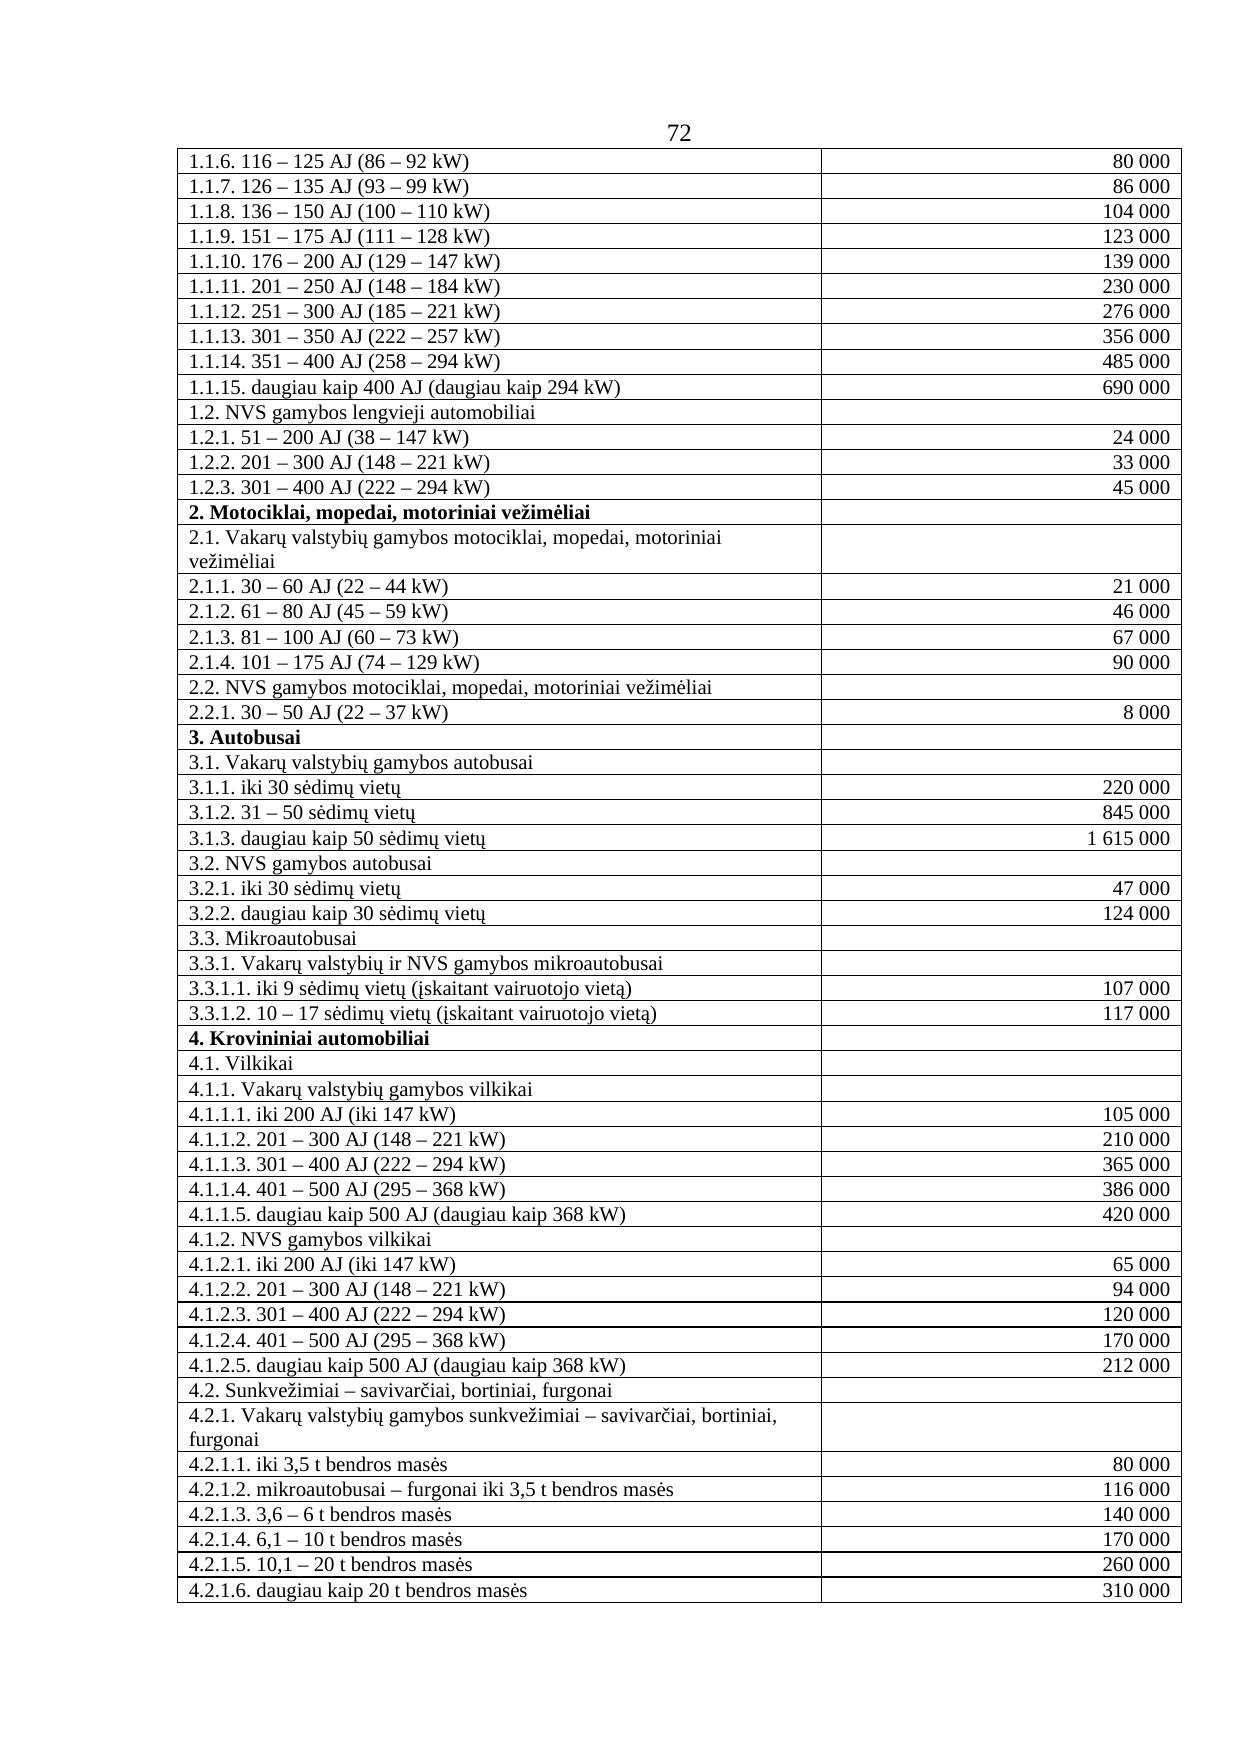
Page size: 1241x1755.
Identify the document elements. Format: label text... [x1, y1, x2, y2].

table_cell 4.1.1.2. 201 – 300 AJ (148 – 221 kW) [178, 1127, 821, 1151]
table_cell 1.1.13. 301 – 350 AJ (222 – 257 kW) [178, 324, 821, 348]
table_cell 1.2.1. 51 – 200 AJ (38 – 147 kW) [178, 425, 821, 449]
table_cell 3.2.2. daugiau kaip 30 sėdimų vietų [178, 901, 821, 925]
table_cell [822, 525, 1181, 573]
table_cell 4.2.1.2. mikroautobusai – furgonai iki 3,5 t bendros masės [178, 1477, 821, 1501]
table_cell 65 000 [822, 1252, 1181, 1276]
table_cell 4.2.1.5. 10,1 – 20 t bendros masės [178, 1553, 821, 1576]
table_cell 46 000 [822, 600, 1181, 623]
table_cell 170 000 [822, 1527, 1181, 1551]
table_cell 1.1.6. 116 – 125 AJ (86 – 92 kW) [178, 149, 821, 173]
table_cell [822, 1403, 1181, 1451]
table_cell 80 000 [822, 1452, 1181, 1476]
table_cell 365 000 [822, 1152, 1181, 1176]
table_cell 2.2.1. 30 – 50 AJ (22 – 37 kW) [178, 700, 821, 724]
table_cell 4.1.1.1. iki 200 AJ (iki 147 kW) [178, 1102, 821, 1126]
table_cell 4.2.1. Vakarų valstybių gamybos sunkvežimiai – savivarčiai, bortiniai, furgonai [178, 1403, 821, 1451]
table_cell 1.1.14. 351 – 400 AJ (258 – 294 kW) [178, 350, 821, 373]
table_cell 1 615 000 [822, 825, 1181, 849]
table_cell 2.1.1. 30 – 60 AJ (22 – 44 kW) [178, 574, 821, 598]
table_cell [822, 725, 1181, 749]
table_cell 3.3.1.1. iki 9 sėdimų vietų (įskaitant vairuotojo vietą) [178, 976, 821, 1000]
table_cell 80 000 [822, 149, 1181, 173]
table_cell 4. Krovininiai automobiliai [178, 1026, 821, 1050]
table_cell 3.1. Vakarų valstybių gamybos autobusai [178, 750, 821, 774]
table_cell 47 000 [822, 876, 1181, 900]
table_cell 3.2. NVS gamybos autobusai [178, 851, 821, 874]
table_cell 2.1.2. 61 – 80 AJ (45 – 59 kW) [178, 600, 821, 623]
table_cell 1.1.15. daugiau kaip 400 AJ (daugiau kaip 294 kW) [178, 375, 821, 399]
table_cell 3.3. Mikroautobusai [178, 926, 821, 950]
table_cell 3.2.1. iki 30 sėdimų vietų [178, 876, 821, 900]
table_cell 2.1.4. 101 – 175 AJ (74 – 129 kW) [178, 650, 821, 674]
table_cell 4.1.2.3. 301 – 400 AJ (222 – 294 kW) [178, 1303, 821, 1326]
table_cell [822, 1051, 1181, 1075]
table_cell 116 000 [822, 1477, 1181, 1501]
table_cell [822, 400, 1181, 424]
table_cell 4.1.2.5. daugiau kaip 500 AJ (daugiau kaip 368 kW) [178, 1353, 821, 1377]
table_cell 420 000 [822, 1202, 1181, 1226]
table_cell 4.1.1.5. daugiau kaip 500 AJ (daugiau kaip 368 kW) [178, 1202, 821, 1226]
table_cell 1.1.9. 151 – 175 AJ (111 – 128 kW) [178, 224, 821, 248]
table_cell 3.3.1.2. 10 – 17 sėdimų vietų (įskaitant vairuotojo vietą) [178, 1001, 821, 1025]
table_cell 3.3.1. Vakarų valstybių ir NVS gamybos mikroautobusai [178, 951, 821, 975]
table_cell 3.1.2. 31 – 50 sėdimų vietų [178, 800, 821, 824]
table_cell 3. Autobusai [178, 725, 821, 749]
table_cell 1.1.7. 126 – 135 AJ (93 – 99 kW) [178, 174, 821, 198]
table_cell 386 000 [822, 1177, 1181, 1201]
table_cell 4.1.1.4. 401 – 500 AJ (295 – 368 kW) [178, 1177, 821, 1201]
table_cell 230 000 [822, 274, 1181, 298]
table_cell 105 000 [822, 1102, 1181, 1126]
table_cell 86 000 [822, 174, 1181, 198]
table_cell [822, 851, 1181, 874]
table_cell 1.1.8. 136 – 150 AJ (100 – 110 kW) [178, 199, 821, 223]
table_cell 485 000 [822, 350, 1181, 373]
table_cell 120 000 [822, 1303, 1181, 1326]
table_cell 123 000 [822, 224, 1181, 248]
table_cell 356 000 [822, 324, 1181, 348]
table_cell 4.1. Vilkikai [178, 1051, 821, 1075]
table_cell 2. Motociklai, mopedai, motoriniai vežimėliai [178, 500, 821, 524]
table_cell 276 000 [822, 299, 1181, 323]
table_cell [822, 750, 1181, 774]
table_cell 4.2.1.4. 6,1 – 10 t bendros masės [178, 1527, 821, 1551]
table_cell 4.1.2.1. iki 200 AJ (iki 147 kW) [178, 1252, 821, 1276]
table_cell 212 000 [822, 1353, 1181, 1377]
table_cell 3.1.1. iki 30 sėdimų vietų [178, 775, 821, 799]
table_cell 124 000 [822, 901, 1181, 925]
table_cell 2.2. NVS gamybos motociklai, mopedai, motoriniai vežimėliai [178, 675, 821, 699]
table_cell [822, 1026, 1181, 1050]
table_cell 170 000 [822, 1328, 1181, 1352]
table_cell 4.2. Sunkvežimiai – savivarčiai, bortiniai, furgonai [178, 1378, 821, 1402]
table_cell [822, 675, 1181, 699]
table_cell 139 000 [822, 249, 1181, 273]
table_cell 310 000 [822, 1578, 1181, 1602]
table_cell 67 000 [822, 625, 1181, 649]
table_cell [822, 951, 1181, 975]
table_cell 4.1.2. NVS gamybos vilkikai [178, 1227, 821, 1251]
table_cell [822, 1076, 1181, 1101]
table_cell 1.2.2. 201 – 300 AJ (148 – 221 kW) [178, 450, 821, 474]
table_cell 845 000 [822, 800, 1181, 824]
table_cell 1.1.12. 251 – 300 AJ (185 – 221 kW) [178, 299, 821, 323]
table_cell [822, 926, 1181, 950]
table_cell 33 000 [822, 450, 1181, 474]
table_cell 140 000 [822, 1502, 1181, 1526]
table_cell 260 000 [822, 1553, 1181, 1576]
table_cell 117 000 [822, 1001, 1181, 1025]
table_cell 210 000 [822, 1127, 1181, 1151]
table_cell 2.1.3. 81 – 100 AJ (60 – 73 kW) [178, 625, 821, 649]
table_cell 94 000 [822, 1277, 1181, 1301]
table_cell 4.1.1.3. 301 – 400 AJ (222 – 294 kW) [178, 1152, 821, 1176]
table_cell [822, 1378, 1181, 1402]
table_cell 220 000 [822, 775, 1181, 799]
table_cell 1.1.11. 201 – 250 AJ (148 – 184 kW) [178, 274, 821, 298]
table_cell [822, 500, 1181, 524]
table_cell [822, 1227, 1181, 1251]
table_cell 45 000 [822, 475, 1181, 499]
table_cell 4.2.1.3. 3,6 – 6 t bendros masės [178, 1502, 821, 1526]
table_cell 8 000 [822, 700, 1181, 724]
table_cell 1.2.3. 301 – 400 AJ (222 – 294 kW) [178, 475, 821, 499]
table_cell 104 000 [822, 199, 1181, 223]
table_cell 24 000 [822, 425, 1181, 449]
table_cell 1.1.10. 176 – 200 AJ (129 – 147 kW) [178, 249, 821, 273]
table_cell 4.1.2.4. 401 – 500 AJ (295 – 368 kW) [178, 1328, 821, 1352]
table_cell 4.1.1. Vakarų valstybių gamybos vilkikai [178, 1076, 821, 1101]
table_cell 690 000 [822, 375, 1181, 399]
table_cell 21 000 [822, 574, 1181, 598]
table_cell 3.1.3. daugiau kaip 50 sėdimų vietų [178, 825, 821, 849]
table_cell 2.1. Vakarų valstybių gamybos motociklai, mopedai, motoriniai vežimėliai [178, 525, 821, 573]
table_cell 1.2. NVS gamybos lengvieji automobiliai [178, 400, 821, 424]
table_cell 90 000 [822, 650, 1181, 674]
table_cell 107 000 [822, 976, 1181, 1000]
table_cell 4.2.1.6. daugiau kaip 20 t bendros masės [178, 1578, 821, 1602]
table_cell 4.2.1.1. iki 3,5 t bendros masės [178, 1452, 821, 1476]
table_cell 4.1.2.2. 201 – 300 AJ (148 – 221 kW) [178, 1277, 821, 1301]
